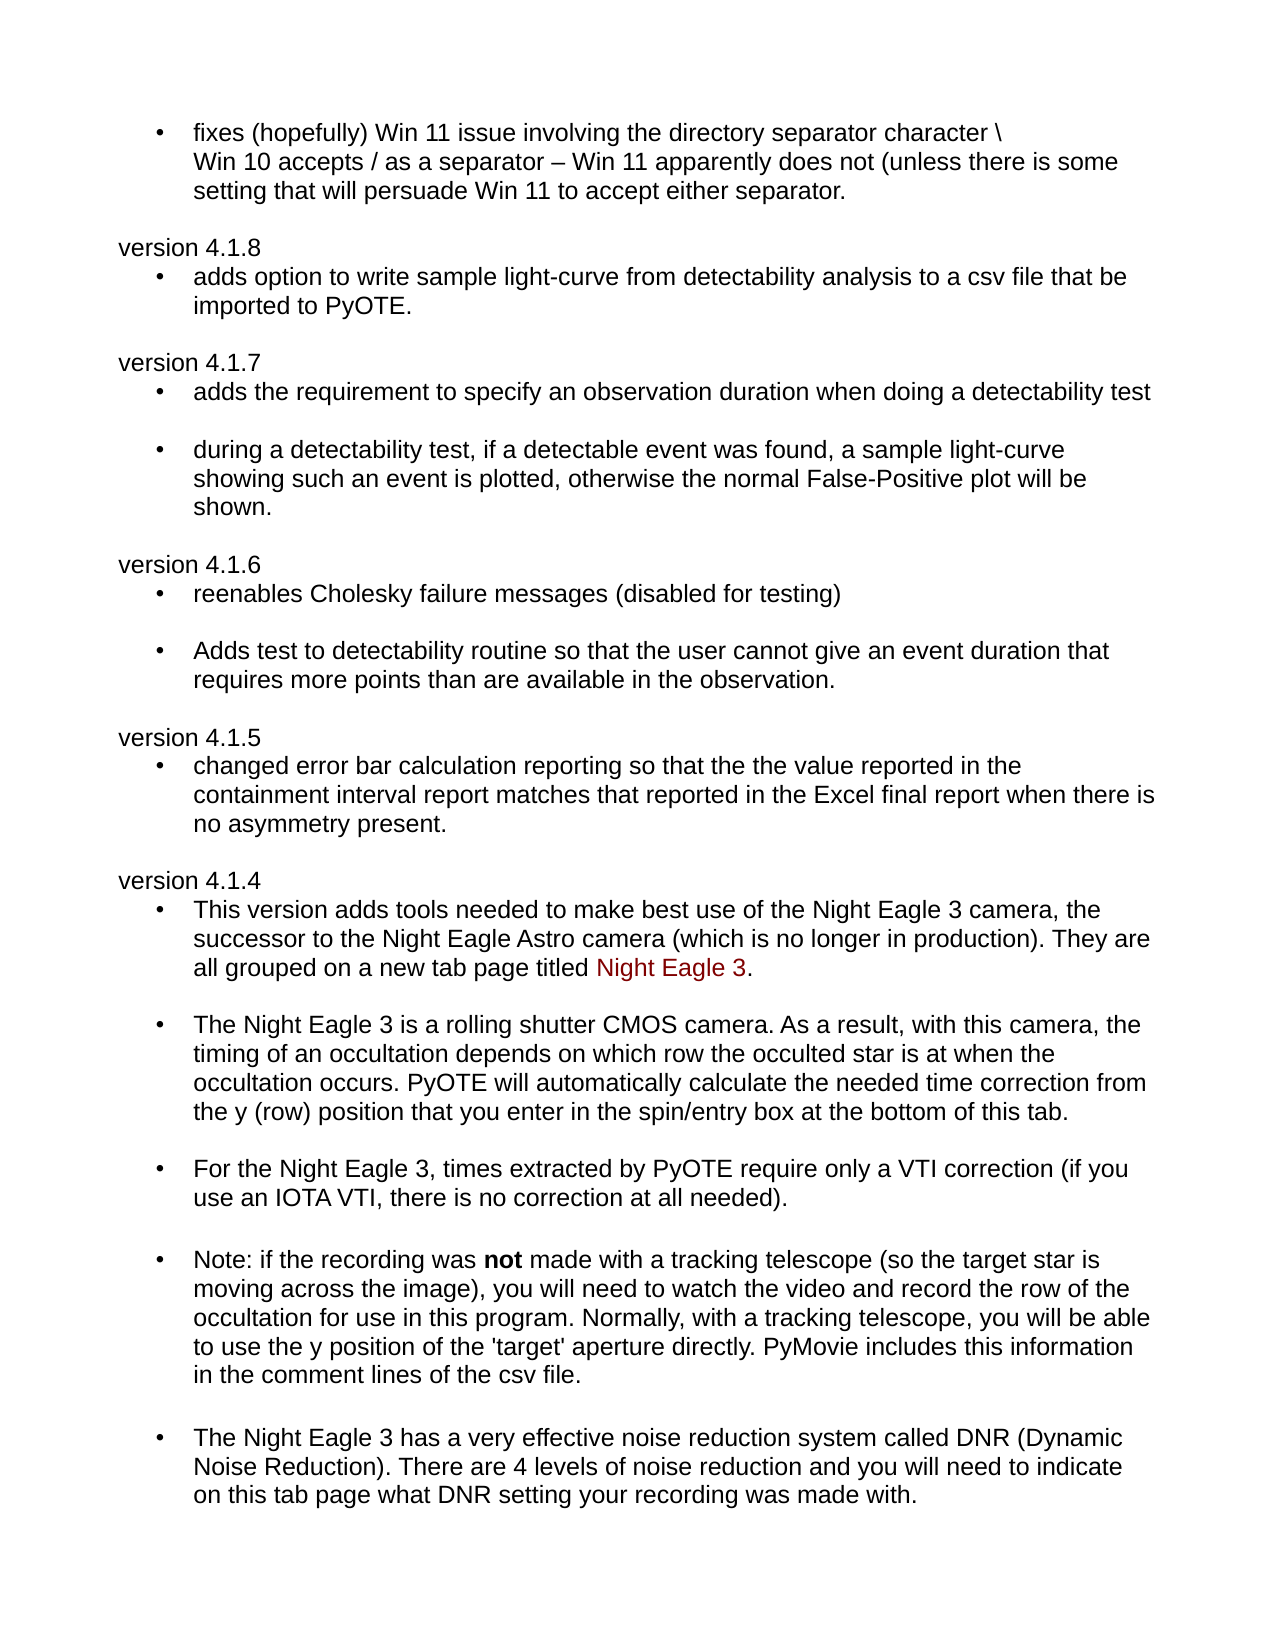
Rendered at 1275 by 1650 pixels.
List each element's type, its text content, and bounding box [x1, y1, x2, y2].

list reenables Cholesky failure messages (disabled for testing) [156, 578, 1157, 636]
text version 4.1.7 [118, 348, 1157, 377]
list This version adds tools needed to make best use of the Night Eagle 3 camera, the successor to the Night Eagle Astro camera (which is no longer in production). They are all grouped on a new tab page titled Night Eagle 3. [156, 895, 1157, 1010]
text version 4.1.6 [118, 550, 1157, 578]
list adds the requirement to specify an observation duration when doing a detectability test [156, 377, 1157, 435]
list adds option to write sample light-curve from detectability analysis to a csv file that be imported to PyOTE. [156, 262, 1157, 348]
list fixes (hopefully) Win 11 issue involving the directory separator character \ Win 10 accepts / as a separator – Win 11 apparently does not (unless there is some setting that will persuade Win 11 to accept either separator. [156, 118, 1157, 233]
list The Night Eagle 3 is a rolling shutter CMOS camera. As a result, with this camera, the timing of an occultation depends on which row the occulted star is at when the occultation occurs. PyOTE will automatically calculate the needed time correction from the y (row) position that you enter in the spin/entry box at the bottom of this tab. [156, 1010, 1157, 1125]
text version 4.1.5 [118, 722, 1157, 751]
list Note: if the recording was not made with a tracking telescope (so the target star is moving across the image), you will need to watch the video and record the row of the occultation for use in this program. Normally, with a tracking telescope, you will be able to use the y position of the 'target' aperture directly. PyMovie includes this information in the comment lines of the csv file. [156, 1245, 1157, 1389]
list during a detectability test, if a detectable event was found, a sample light-curve showing such an event is plotted, otherwise the normal False-Positive plot will be shown. [156, 435, 1157, 550]
text version 4.1.8 [118, 233, 1157, 262]
list Adds test to detectability routine so that the user cannot give an event duration that requires more points than are available in the observation. [156, 636, 1157, 722]
text version 4.1.4 [118, 866, 1157, 895]
list The Night Eagle 3 has a very effective noise reduction system called DNR (Dynamic Noise Reduction). There are 4 levels of noise reduction and you will need to indicate on this tab page what DNR setting your recording was made with. [156, 1423, 1157, 1509]
list changed error bar calculation reporting so that the the value reported in the containment interval report matches that reported in the Excel final report when there is no asymmetry present. [156, 751, 1157, 838]
list For the Night Eagle 3, times extracted by PyOTE require only a VTI correction (if you use an IOTA VTI, there is no correction at all needed). [156, 1154, 1157, 1212]
